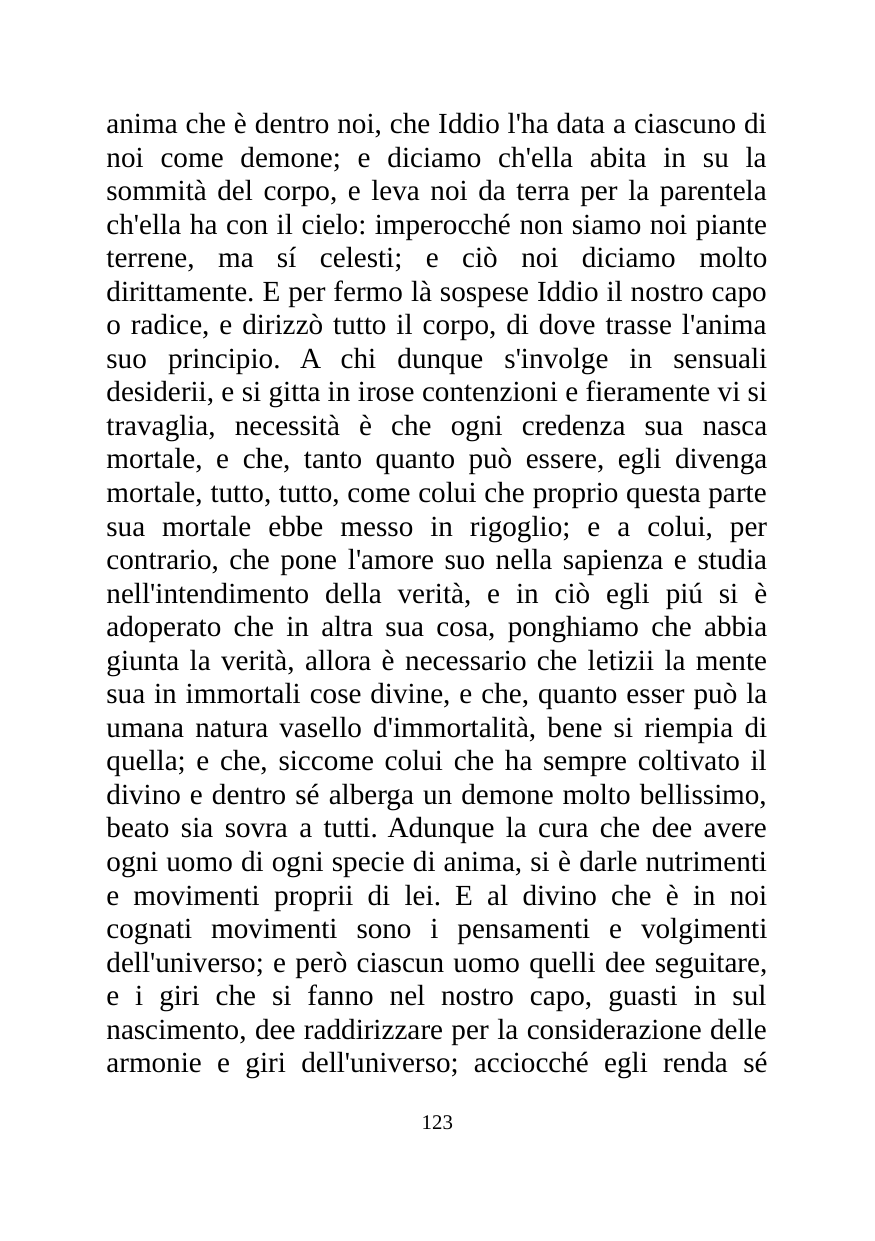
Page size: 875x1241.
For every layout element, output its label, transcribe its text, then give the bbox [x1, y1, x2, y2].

text anima che è dentro noi, che Iddio l'ha data a ciascuno di noi come demone; e diciamo ch'ella abita in su la sommità del corpo, e leva noi da terra per la parentela ch'ella ha con il cielo: imperocché non siamo noi piante terrene, ma sí celesti; e ciò noi diciamo molto dirittamente. E per fermo là sospese Iddio il nostro capo o radice, e dirizzò tutto il corpo, di dove trasse l'anima suo principio. A chi dunque s'involge in sensuali desiderii, e si gitta in irose contenzioni e fieramente vi si travaglia, necessità è che ogni credenza sua nasca mortale, e che, tanto quanto può essere, egli divenga mortale, tutto, tutto, come colui che proprio questa parte sua mortale ebbe messo in rigoglio; e a colui, per contrario, che pone l'amore suo nella sapienza e studia nell'intendimento della verità, e in ciò egli piú si è adoperato che in altra sua cosa, ponghiamo che abbia giunta la verità, allora è necessario che letizii la mente sua in immortali cose divine, e che, quanto esser può la umana natura vasello d'immortalità, bene si riempia di quella; e che, siccome colui che ha sempre coltivato il divino e dentro sé alberga un demone molto bellissimo, beato sia sovra a tutti. Adunque la cura che dee avere ogni uomo di ogni specie di anima, si è darle nutrimenti e movimenti proprii di lei. E al divino che è in noi cognati movimenti sono i pensamenti e volgimenti dell'universo; e però ciascun uomo quelli dee seguitare, e i giri che si fanno nel nostro capo, guasti in sul nascimento, dee raddirizzare per la considerazione delle armonie e giri dell'universo; acciocché egli renda sé [106, 106, 768, 1079]
